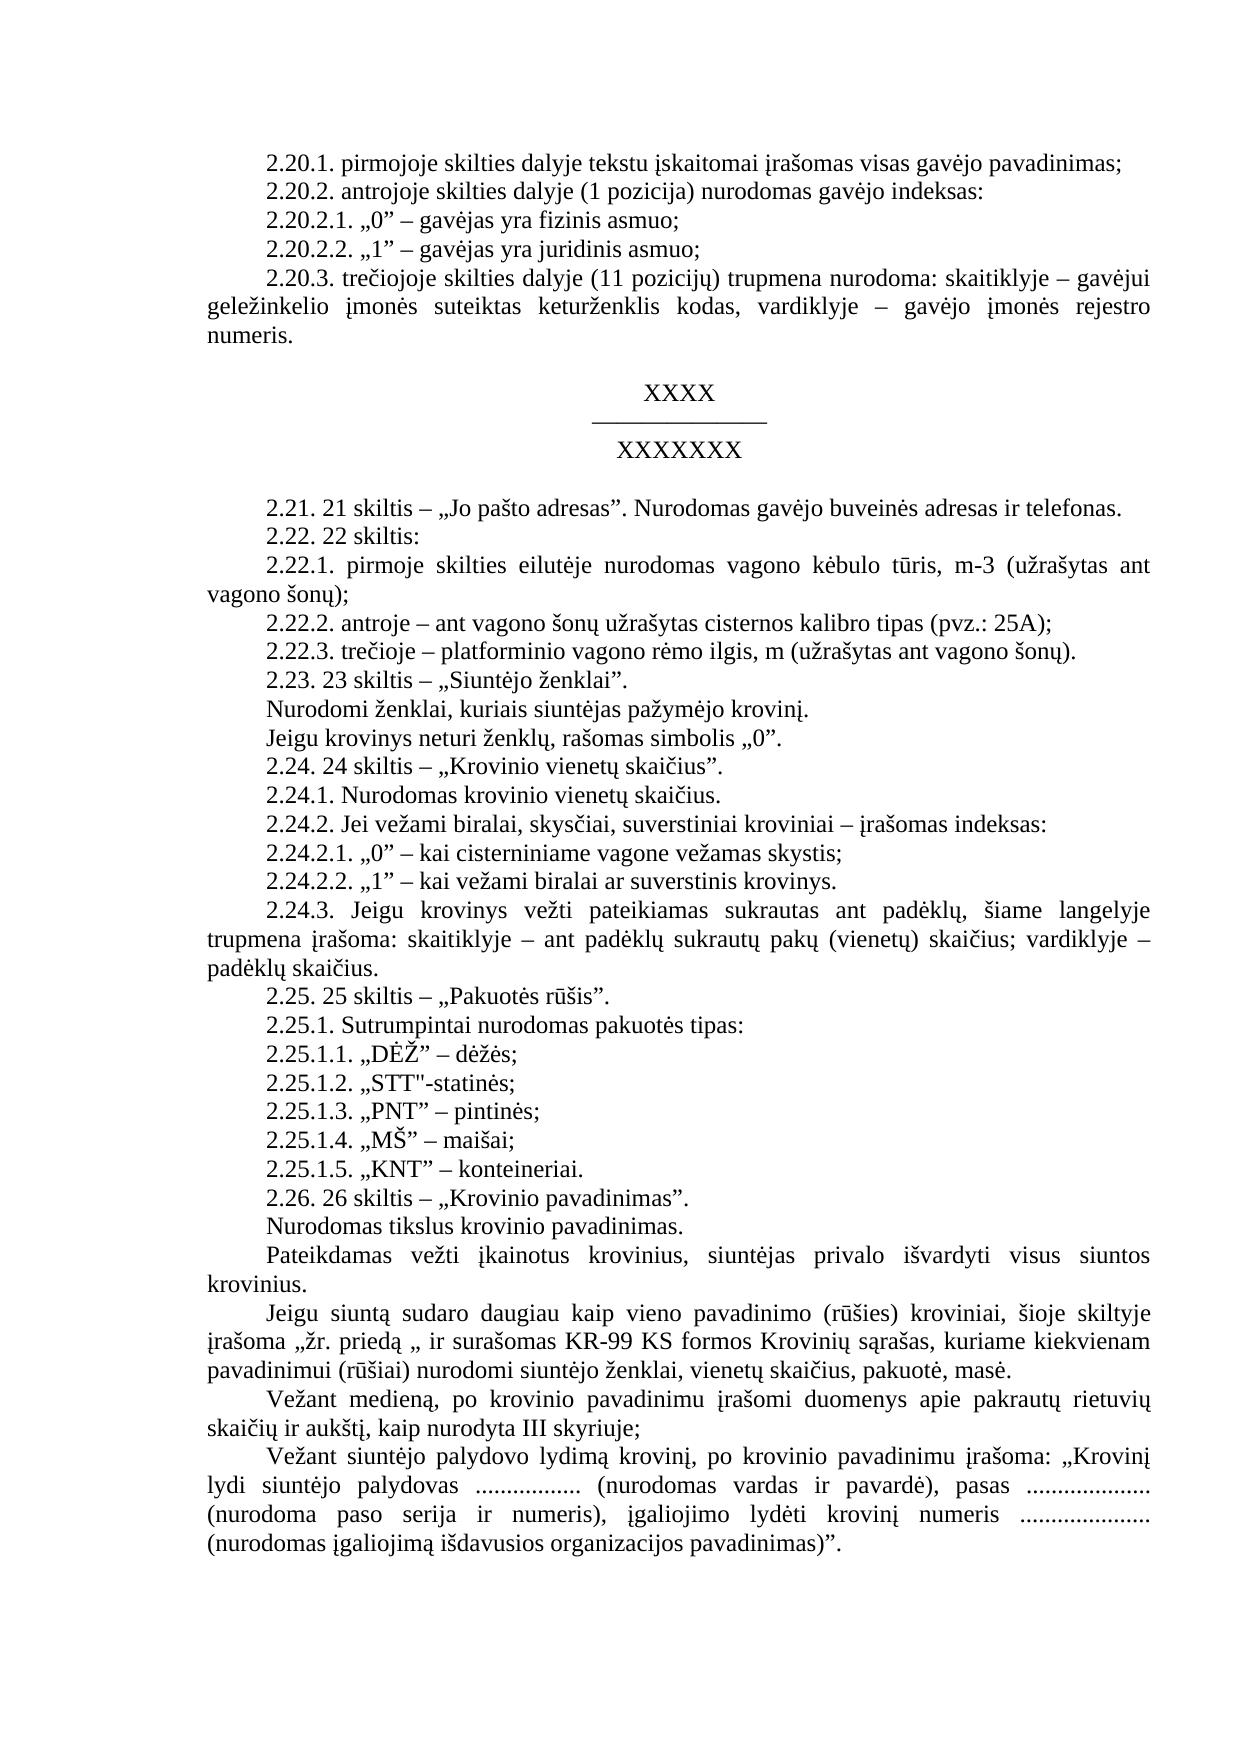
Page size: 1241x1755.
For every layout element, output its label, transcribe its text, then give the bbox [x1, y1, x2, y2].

text 2.25.1.1. „DĖŽ” – dėžės; [207, 1039, 1152, 1068]
text Pateikdamas vežti įkainotus krovinius, siuntėjas privalo išvardyti visus siuntos krovinius. [207, 1240, 1152, 1298]
text 2.22.3. trečioje – platforminio vagono rėmo ilgis, m (užrašytas ant vagono šonų). [207, 636, 1152, 665]
text XXXX [207, 378, 1152, 406]
text 2.24.3. Jeigu krovinys vežti pateikiamas sukrautas ant padėklų, šiame langelyje trupmena įrašoma: skaitiklyje – ant padėklų sukrautų pakų (vienetų) skaičius; vardiklyje – padėklų skaičius. [207, 895, 1152, 981]
text 2.25. 25 skiltis – „Pakuotės rūšis”. [207, 981, 1152, 1010]
text –––––––––––––– [207, 406, 1152, 435]
text 2.20.1. pirmojoje skilties dalyje tekstu įskaitomai įrašomas visas gavėjo pavadinimas; [207, 148, 1152, 176]
text Nurodomi ženklai, kuriais siuntėjas pažymėjo krovinį. [207, 694, 1152, 723]
text 2.22. 22 skiltis: [207, 521, 1152, 550]
text XXXXXXX [207, 435, 1152, 464]
text 2.25.1. Sutrumpintai nurodomas pakuotės tipas: [207, 1010, 1152, 1039]
text 2.24.2.2. „1” – kai vežami biralai ar suverstinis krovinys. [207, 866, 1152, 895]
text Nurodomas tikslus krovinio pavadinimas. [207, 1211, 1152, 1240]
text Jeigu krovinys neturi ženklų, rašomas simbolis „0”. [207, 723, 1152, 751]
text 2.20.3. trečiojoje skilties dalyje (11 pozicijų) trupmena nurodoma: skaitiklyje – gavėjui geležinkelio įmonės suteiktas keturženklis kodas, vardiklyje – gavėjo įmonės rejestro numeris. [207, 263, 1152, 349]
text 2.20.2.2. „1” – gavėjas yra juridinis asmuo; [207, 234, 1152, 263]
text 2.25.1.4. „MŠ” – maišai; [207, 1125, 1152, 1154]
text 2.24.1. Nurodomas krovinio vienetų skaičius. [207, 780, 1152, 809]
text 2.21. 21 skiltis – „Jo pašto adresas”. Nurodomas gavėjo buveinės adresas ir telefonas. [207, 493, 1152, 521]
text Vežant siuntėjo palydovo lydimą krovinį, po krovinio pavadinimu įrašoma: „Krovinį lydi siuntėjo palydovas ................. (nurodomas vardas ir pavardė), pasas .................... (nurodoma paso serija ir numeris), įgaliojimo lydėti krovinį numeris ..................... (nurodomas įgaliojimą išdavusios organizacijos pavadinimas)”. [207, 1441, 1152, 1556]
text Vežant medieną, po krovinio pavadinimu įrašomi duomenys apie pakrautų rietuvių skaičių ir aukštį, kaip nurodyta III skyriuje; [207, 1384, 1152, 1441]
text 2.25.1.2. „STT"-statinės; [207, 1068, 1152, 1096]
text 2.26. 26 skiltis – „Krovinio pavadinimas”. [207, 1183, 1152, 1211]
text 2.25.1.5. „KNT” – konteineriai. [207, 1154, 1152, 1183]
text Jeigu siuntą sudaro daugiau kaip vieno pavadinimo (rūšies) kroviniai, šioje skiltyje įrašoma „žr. priedą „ ir surašomas KR-99 KS formos Krovinių sąrašas, kuriame kiekvienam pavadinimui (rūšiai) nurodomi siuntėjo ženklai, vienetų skaičius, pakuotė, masė. [207, 1298, 1152, 1384]
text 2.20.2. antrojoje skilties dalyje (1 pozicija) nurodomas gavėjo indeksas: [207, 176, 1152, 205]
text 2.25.1.3. „PNT” – pintinės; [207, 1096, 1152, 1125]
text 2.24. 24 skiltis – „Krovinio vienetų skaičius”. [207, 751, 1152, 780]
text 2.24.2. Jei vežami biralai, skysčiai, suverstiniai kroviniai – įrašomas indeksas: [207, 809, 1152, 838]
text 2.22.1. pirmoje skilties eilutėje nurodomas vagono kėbulo tūris, m-3 (užrašytas ant vagono šonų); [207, 550, 1152, 608]
text 2.23. 23 skiltis – „Siuntėjo ženklai”. [207, 665, 1152, 694]
text 2.22.2. antroje – ant vagono šonų užrašytas cisternos kalibro tipas (pvz.: 25A); [207, 608, 1152, 636]
text 2.24.2.1. „0” – kai cisterniniame vagone vežamas skystis; [207, 838, 1152, 866]
text 2.20.2.1. „0” – gavėjas yra fizinis asmuo; [207, 205, 1152, 234]
